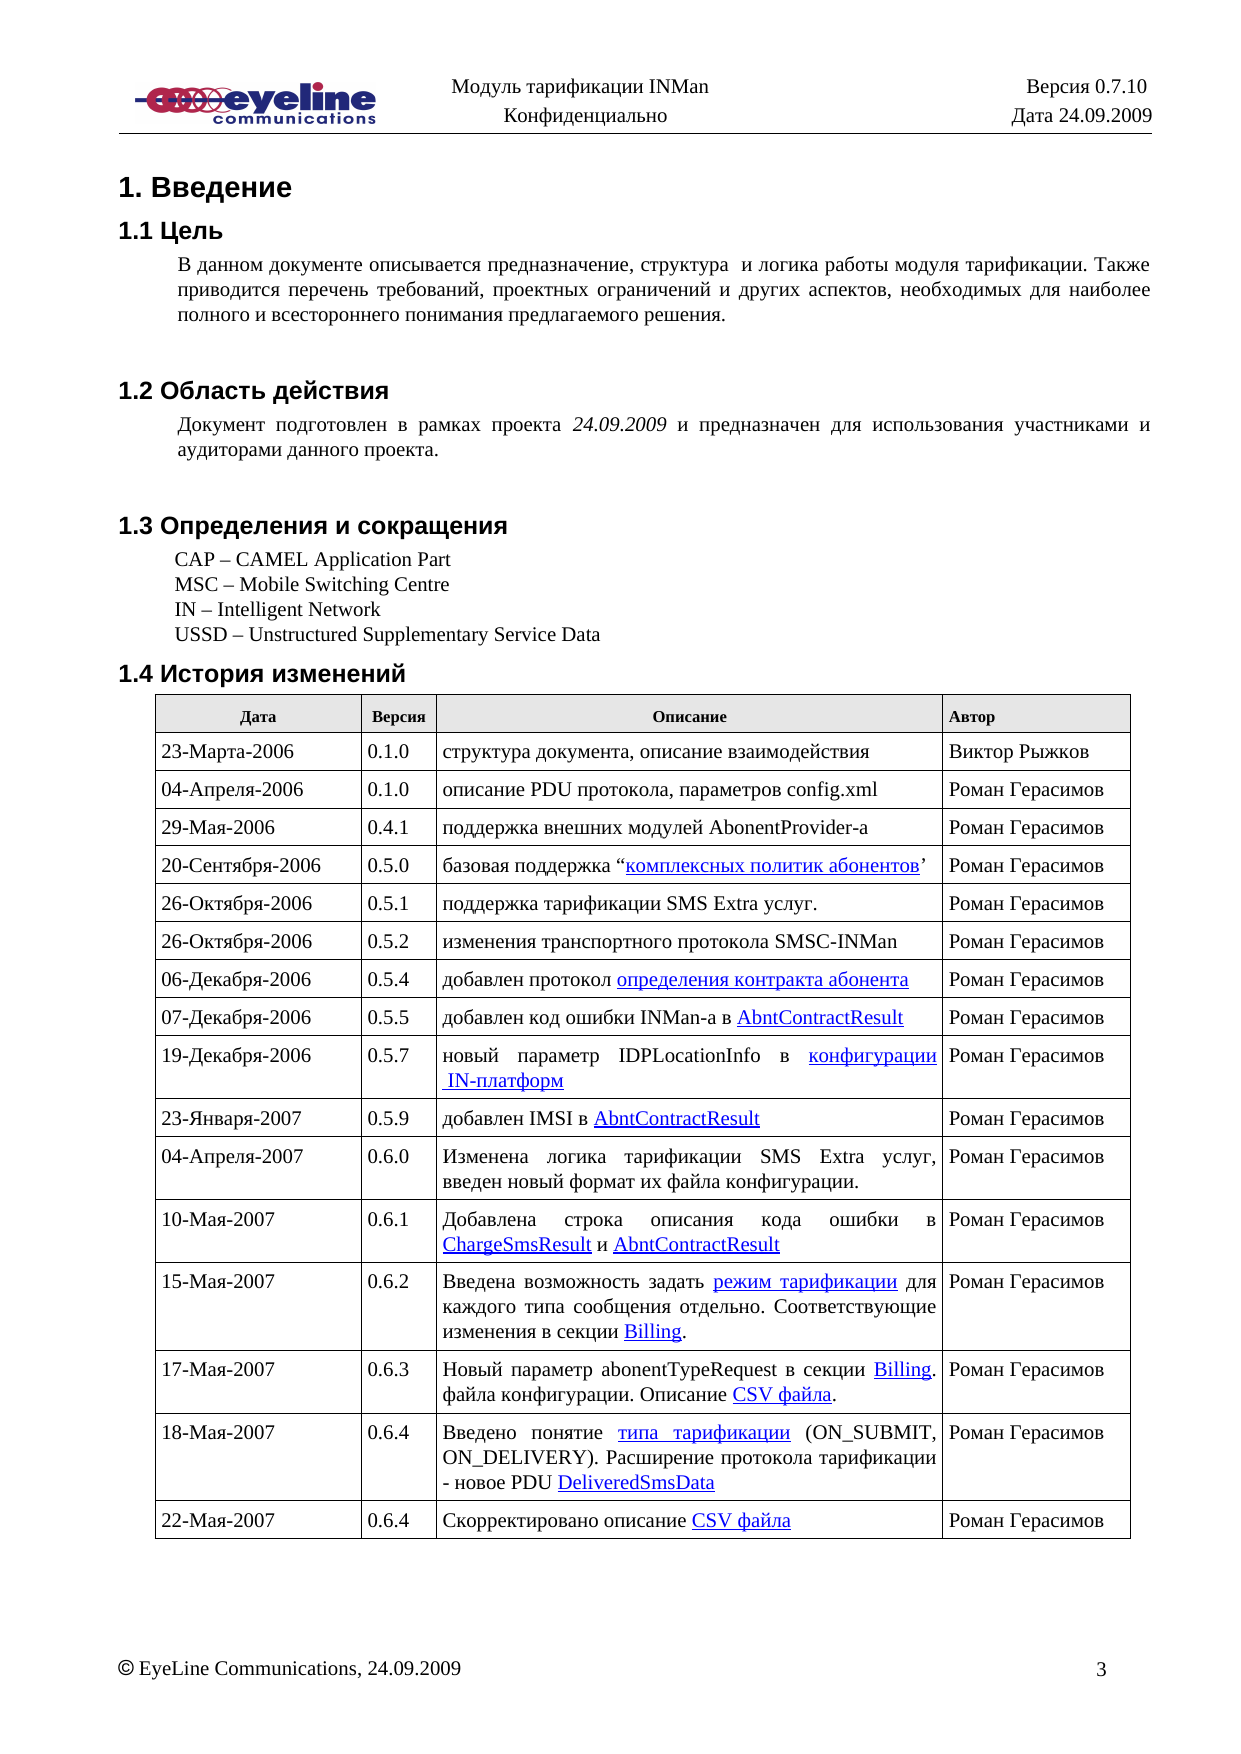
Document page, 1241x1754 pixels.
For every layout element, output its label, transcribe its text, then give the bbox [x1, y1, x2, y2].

table_cell новый параметр IDPLocationInfo в конфигурации IN-платформ [437, 1036, 942, 1098]
table_cell 26-Октября-2006 [156, 922, 361, 959]
table_cell Роман Герасимов [943, 771, 1130, 807]
text MSC – Mobile Switching Centre [174, 571, 1151, 596]
subtitle Введение [118, 170, 1151, 204]
text IN – Intelligent Network [174, 596, 1151, 621]
table_cell 23-Марта-2006 [156, 733, 361, 769]
table_cell 29-Мая-2006 [156, 809, 361, 845]
table_cell 04-Апреля-2007 [156, 1137, 361, 1199]
table_cell 0.6.3 [362, 1351, 436, 1412]
table_cell базовая поддержка “комплексных политик абонентов’ [437, 846, 942, 883]
table_header Автор [943, 695, 1130, 732]
table_cell Роман Герасимов [943, 1263, 1130, 1349]
table_header Версия [362, 695, 436, 732]
table_cell добавлен протокол определения контракта абонента [437, 960, 942, 997]
table_cell Cкорректировано описание CSV файла [437, 1501, 942, 1538]
table_cell 0.1.0 [362, 771, 436, 807]
subtitle Определения и сокращения [118, 511, 1151, 540]
table_header Описание [437, 695, 942, 732]
table_cell 0.6.4 [362, 1501, 436, 1538]
table_cell 0.5.0 [362, 846, 436, 883]
table_cell Введено понятие типа тарификации (ON_SUBMIT, ON_DELIVERY). Расширение протокола тарификации - новое PDU DeliveredSmsData [437, 1414, 942, 1500]
table_cell поддержка внешних модулей AbonentProvider-а [437, 809, 942, 845]
table_cell Роман Герасимов [943, 1137, 1130, 1199]
subtitle История изменений [118, 659, 1151, 687]
table_cell Роман Герасимов [943, 1036, 1130, 1098]
table_cell Роман Герасимов [943, 884, 1130, 921]
table_cell 22-Мая-2007 [156, 1501, 361, 1538]
table_cell 0.5.1 [362, 884, 436, 921]
text USSD – Unstructured Supplementary Service Data [174, 621, 1151, 646]
subtitle Цель [118, 216, 1151, 245]
table_cell 0.6.4 [362, 1414, 436, 1500]
table_cell Роман Герасимов [943, 960, 1130, 997]
table_cell 17-Мая-2007 [156, 1351, 361, 1412]
table_cell 0.6.0 [362, 1137, 436, 1199]
table_cell 07-Декабря-2006 [156, 998, 361, 1035]
table_cell Роман Герасимов [943, 1414, 1130, 1500]
table_cell Роман Герасимов [943, 1099, 1130, 1136]
table_cell 0.1.0 [362, 733, 436, 769]
table_cell 0.6.1 [362, 1200, 436, 1262]
table_cell 19-Декабря-2006 [156, 1036, 361, 1098]
picture [135, 82, 376, 124]
table_cell Роман Герасимов [943, 1200, 1130, 1262]
text В данном документе описывается предназначение, структура и логика работы модуля тарификации. Также приводится перечень требований, проектных ограничений и других аспектов, необходимых для наиболее полного и всестороннего понимания предлагаемого решения. [177, 251, 1151, 326]
table_cell 18-Мая-2007 [156, 1414, 361, 1500]
table_cell 0.6.2 [362, 1263, 436, 1349]
table_cell Роман Герасимов [943, 1501, 1130, 1538]
table_cell 04-Апреля-2006 [156, 771, 361, 807]
table_cell 0.5.5 [362, 998, 436, 1035]
table_cell Роман Герасимов [943, 809, 1130, 845]
subtitle Область действия [118, 376, 1151, 405]
table_cell 20-Сентября-2006 [156, 846, 361, 883]
table_cell Роман Герасимов [943, 922, 1130, 959]
table_cell описание PDU протокола, параметров config.xml [437, 771, 942, 807]
table_cell 26-Октября-2006 [156, 884, 361, 921]
table_cell Введена возможность задать режим тарификации для каждого типа сообщения отдельно. Соответствующие изменения в секции Billing. [437, 1263, 942, 1349]
table_cell 0.4.1 [362, 809, 436, 845]
table_cell 10-Мая-2007 [156, 1200, 361, 1262]
table_cell 23-Января-2007 [156, 1099, 361, 1136]
table_cell Добавлена строка описания кода ошибки в ChargeSmsResult и AbntContractResult [437, 1200, 942, 1262]
table_cell добавлен код ошибки INMan-a в AbntContractResult [437, 998, 942, 1035]
table_cell Изменена логика тарификации SMS Extra услуг, введен новый формат их файла конфигурации. [437, 1137, 942, 1199]
table_cell 0.5.7 [362, 1036, 436, 1098]
table_cell 0.5.9 [362, 1099, 436, 1136]
table_cell 15-Мая-2007 [156, 1263, 361, 1349]
table_cell изменения транспортного протокола SMSC-INMan [437, 922, 942, 959]
text CAP – CAMEL Application Part [174, 546, 1151, 571]
table_cell 0.5.2 [362, 922, 436, 959]
table_cell Новый параметр abonentTypeRequest в секции Billing. файла конфигурации. Описание CSV файла. [437, 1351, 942, 1412]
table_cell Роман Герасимов [943, 998, 1130, 1035]
table_cell Роман Герасимов [943, 1351, 1130, 1412]
table_cell добавлен IMSI в AbntContractResult [437, 1099, 942, 1136]
table_cell поддержка тарификации SMS Extra услуг. [437, 884, 942, 921]
text Документ подготовлен в рамках проекта 24.09.2009 и предназначен для использования участниками и аудиторами данного проекта. [177, 411, 1151, 461]
table_cell Виктор Рыжков [943, 733, 1130, 769]
table_cell 0.5.4 [362, 960, 436, 997]
table_cell Роман Герасимов [943, 846, 1130, 883]
table_header Дата [156, 695, 361, 732]
table_cell 06-Декабря-2006 [156, 960, 361, 997]
table_cell структура документа, описание взаимодействия [437, 733, 942, 769]
